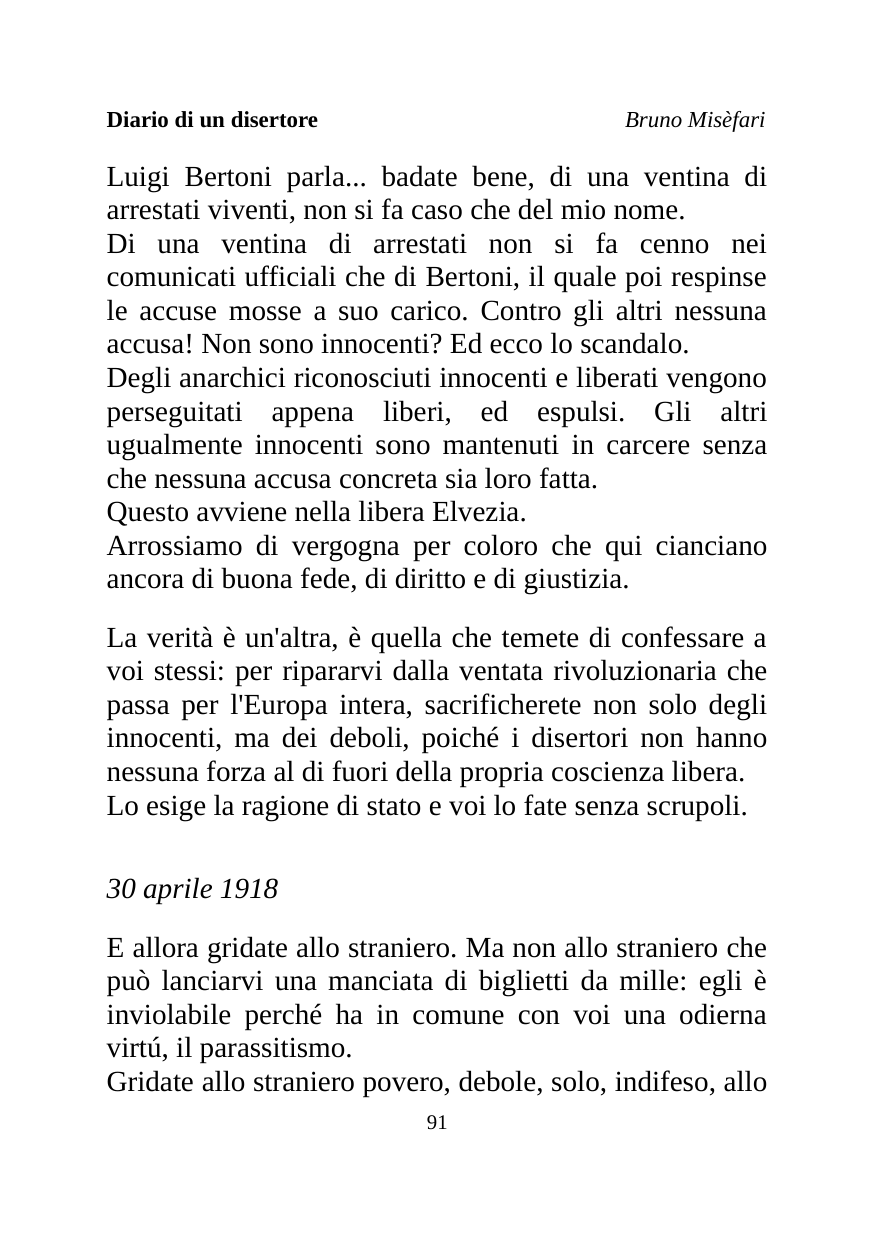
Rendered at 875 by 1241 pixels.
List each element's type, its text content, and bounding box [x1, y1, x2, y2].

text Questo avviene nella libera Elvezia. [106, 494, 768, 528]
text Luigi Bertoni parla... badate bene, di una ventina di arrestati viventi, non si fa caso che del mio nome. [106, 159, 768, 226]
text Lo esige la ragione di stato e voi lo fate senza scrupoli. [106, 788, 768, 821]
text Degli anarchici riconosciuti innocenti e liberati vengono perseguitati appena liberi, ed espulsi. Gli altri ugualmente innocenti sono mantenuti in carcere senza che nessuna accusa concreta sia loro fatta. [106, 360, 768, 494]
text Gridate allo straniero povero, debole, solo, indifeso, allo [106, 1064, 768, 1097]
text E allora gridate allo straniero. Ma non allo straniero che può lanciarvi una manciata di biglietti da mille: egli è inviolabile perché ha in comune con voi una odierna virtú, il parassitismo. [106, 930, 768, 1064]
text Arrossiamo di vergogna per coloro che qui cianciano ancora di buona fede, di diritto e di giustizia. [106, 528, 768, 595]
text La verità è un'altra, è quella che temete di confessare a voi stessi: per ripararvi dalla ventata rivoluzionaria che passa per l'Europa intera, sacrificherete non solo degli innocenti, ma dei deboli, poiché i disertori non hanno nessuna forza al di fuori della propria coscienza libera. [106, 620, 768, 788]
text 30 aprile 1918 [106, 871, 768, 905]
text Di una ventina di arrestati non si fa cenno nei comunicati ufficiali che di Bertoni, il quale poi respinse le accuse mosse a suo carico. Contro gli altri nessuna accusa! Non sono innocenti? Ed ecco lo scandalo. [106, 226, 768, 360]
